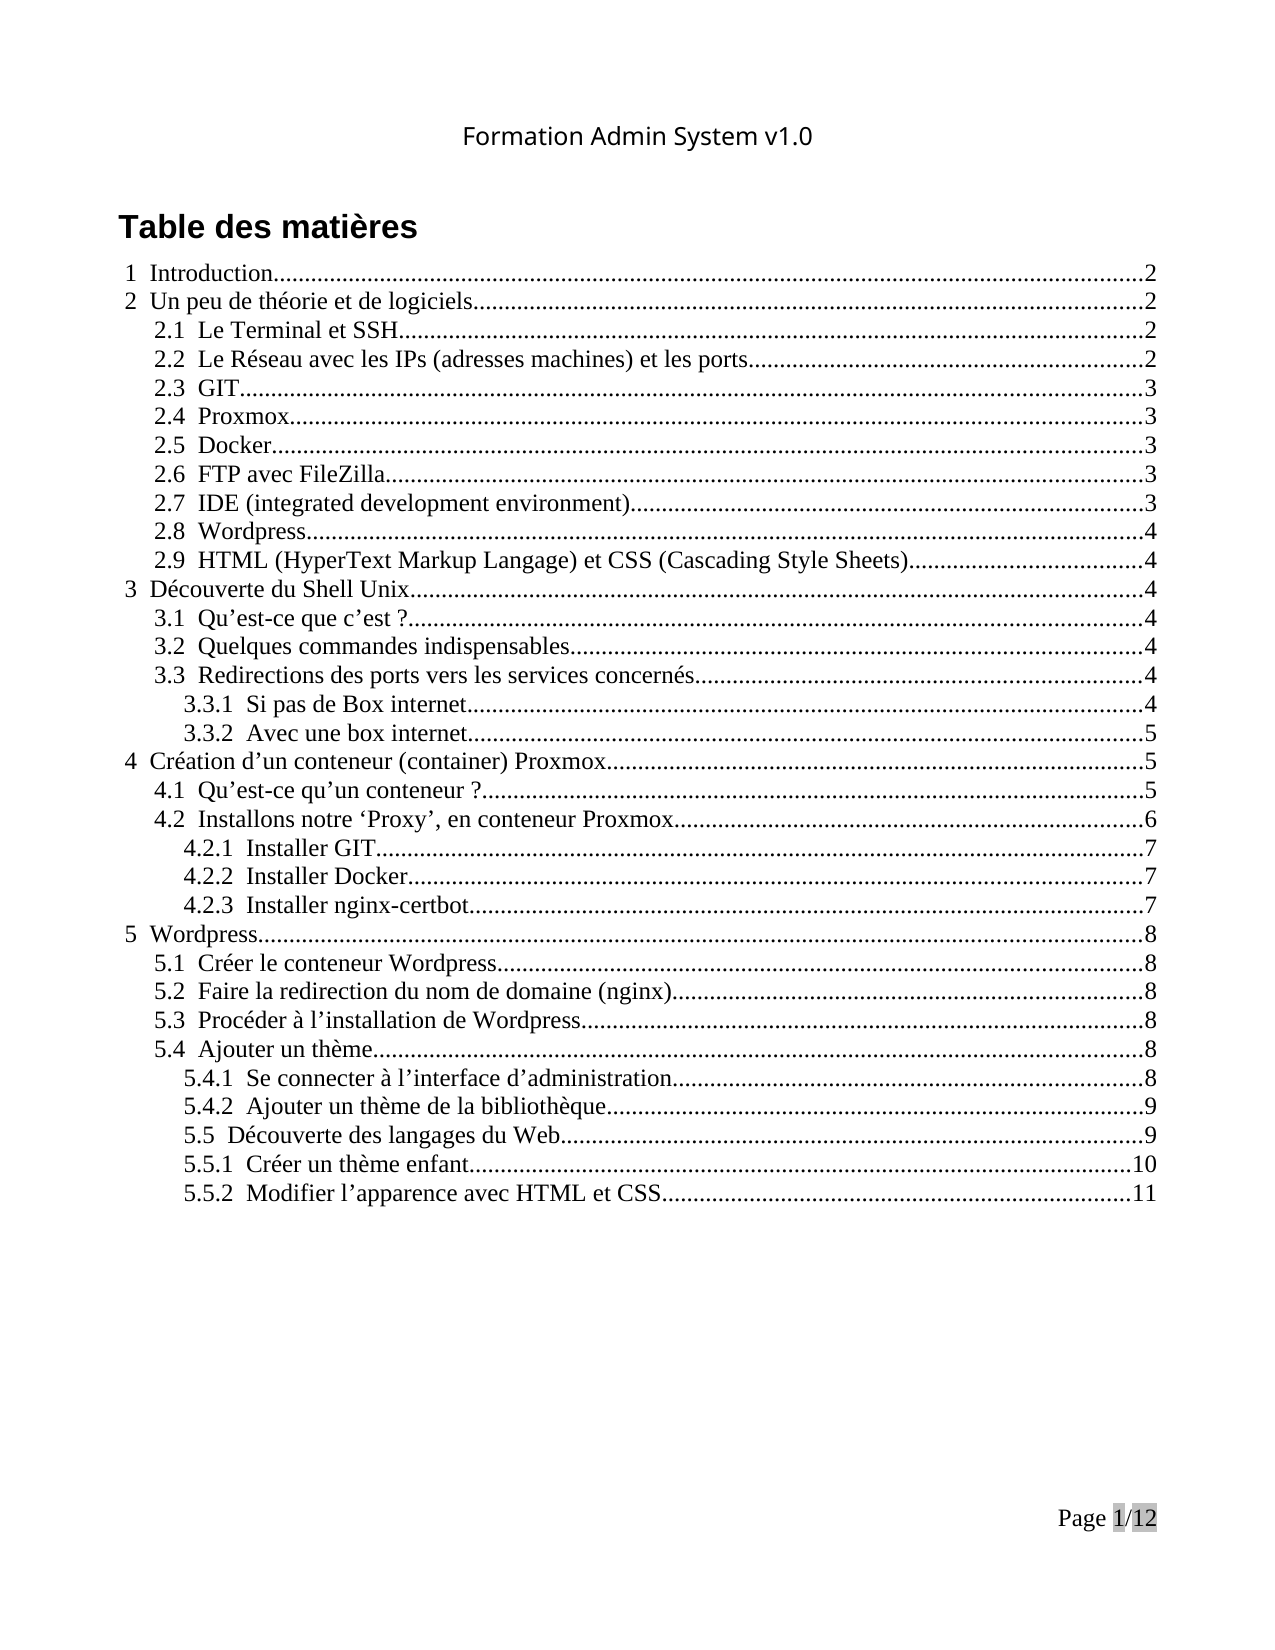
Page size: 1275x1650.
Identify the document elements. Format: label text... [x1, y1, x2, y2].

text 4.2.1 Installer GIT 7 [177, 833, 1157, 861]
text 5.4.2 Ajouter un thème de la bibliothèque 9 [177, 1091, 1157, 1120]
text 4.2 Installons notre ‘Proxy’, en conteneur Proxmox. 6 [148, 804, 1157, 833]
text 4 Création d’un conteneur (container) Proxmox. 5 [118, 746, 1157, 775]
text 4.2.3 Installer nginx-certbot 7 [177, 890, 1157, 919]
text 3 Découverte du Shell Unix 4 [118, 574, 1157, 603]
text 2.3 GIT 3 [148, 373, 1157, 401]
text 2.4 Proxmox 3 [148, 401, 1157, 430]
text 5.4 Ajouter un thème 8 [148, 1034, 1157, 1063]
text 3.3 Redirections des ports vers les services concernés. 4 [148, 660, 1157, 689]
text 2 Un peu de théorie et de logiciels 2 [118, 286, 1157, 315]
subtitle Table des matières [118, 207, 1157, 245]
text 4.2.2 Installer Docker 7 [177, 861, 1157, 890]
text 5 Wordpress 8 [118, 919, 1157, 948]
text 2.8 Wordpress 4 [148, 516, 1157, 545]
text 4.1 Qu’est-ce qu’un conteneur ? 5 [148, 775, 1157, 804]
text 3.3.1 Si pas de Box internet. 4 [177, 689, 1157, 718]
text 2.9 HTML (HyperText Markup Langage) et CSS (Cascading Style Sheets) 4 [148, 545, 1157, 574]
text 2.5 Docker 3 [148, 430, 1157, 459]
text 5.5.2 Modifier l’apparence avec HTML et CSS 11 [177, 1178, 1157, 1206]
text 5.5.1 Créer un thème enfant 10 [177, 1149, 1157, 1178]
text 2.6 FTP avec FileZilla 3 [148, 459, 1157, 488]
text 5.3 Procéder à l’installation de Wordpress 8 [148, 1005, 1157, 1034]
text 2.7 IDE (integrated development environment) 3 [148, 488, 1157, 516]
text 2.1 Le Terminal et SSH 2 [148, 315, 1157, 344]
text 3.3.2 Avec une box internet 5 [177, 718, 1157, 746]
text 2.2 Le Réseau avec les IPs (adresses machines) et les ports 2 [148, 344, 1157, 373]
text 5.1 Créer le conteneur Wordpress 8 [148, 948, 1157, 976]
text 5.2 Faire la redirection du nom de domaine (nginx) 8 [148, 976, 1157, 1005]
text 3.1 Qu’est-ce que c’est ? 4 [148, 603, 1157, 631]
text 3.2 Quelques commandes indispensables. 4 [148, 631, 1157, 660]
text 1 Introduction 2 [118, 258, 1157, 286]
text 5.4.1 Se connecter à l’interface d’administration 8 [177, 1063, 1157, 1091]
text 5.5 Découverte des langages du Web. 9 [177, 1120, 1157, 1149]
